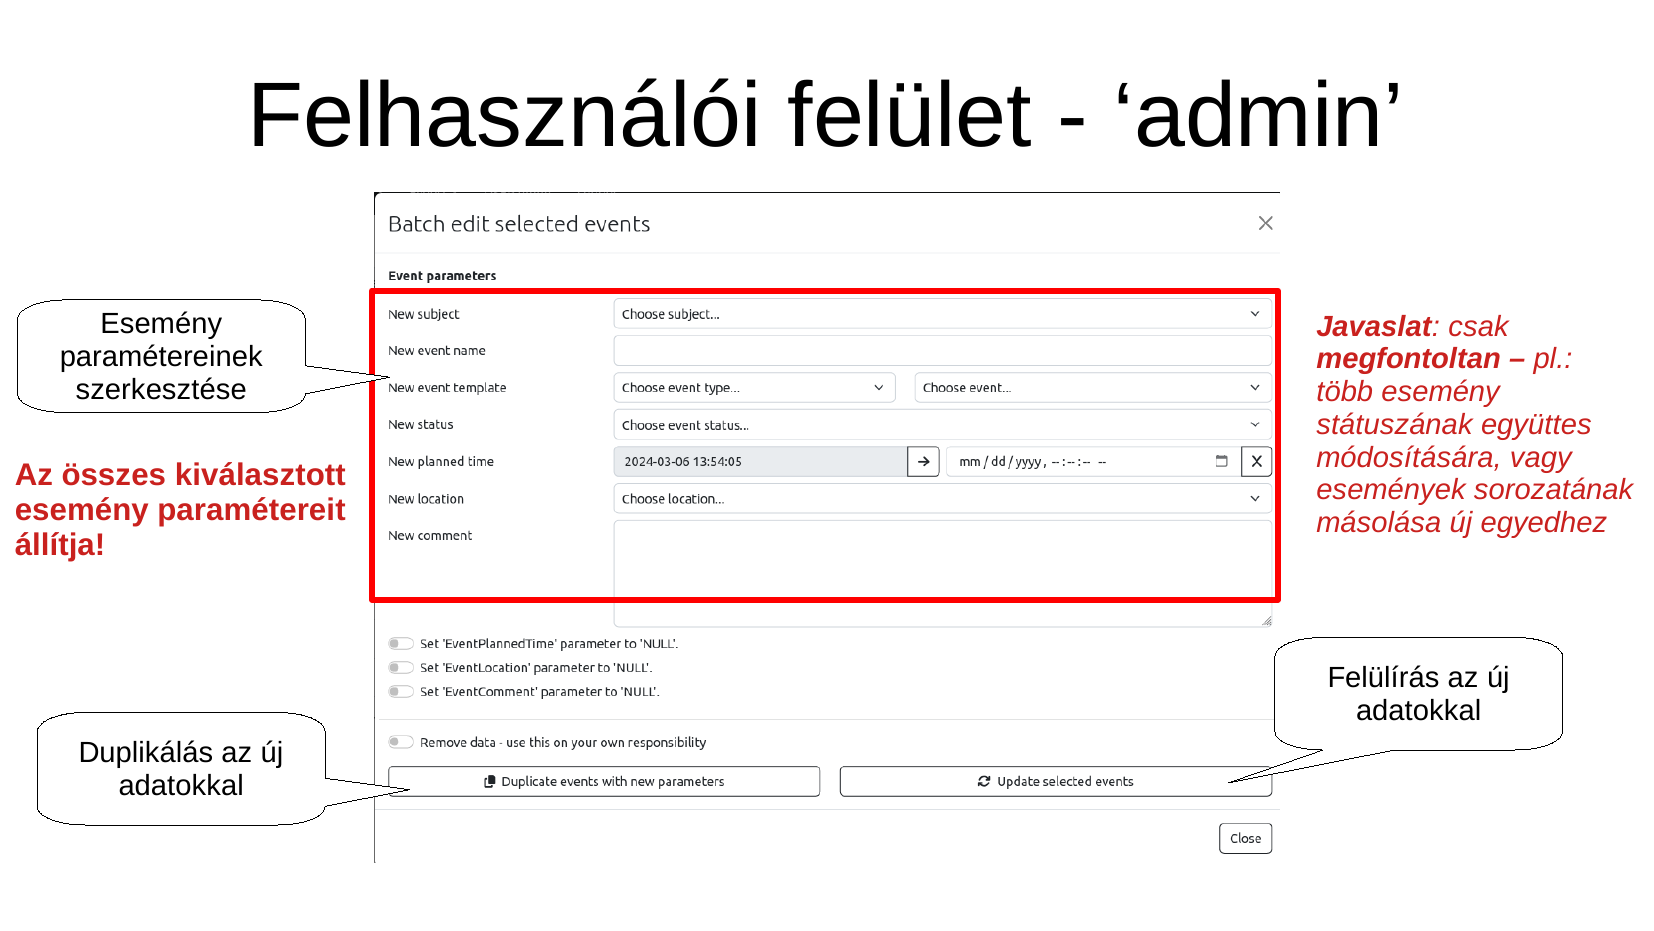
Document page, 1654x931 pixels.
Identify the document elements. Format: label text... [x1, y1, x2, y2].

picture [374, 603, 1280, 863]
text_box Javaslat: csak megfontoltan – pl.: több esemény státuszának együttes módosítására, vagy események sorozatának másolása új egyedhez [1301, 302, 1651, 547]
picture [375, 294, 1275, 597]
text_box Felülírás az új adatokkal [1228, 637, 1563, 783]
picture [374, 192, 1280, 288]
text_box Duplikálás az új adatokkal [37, 712, 410, 826]
text_box Az összes kiválasztott esemény paramétereit állítja! [0, 450, 376, 675]
title Felhasználói felület - ‘admin’ [82, 37, 1571, 193]
text_box Esemény paramétereinek szerkesztése [17, 299, 390, 413]
